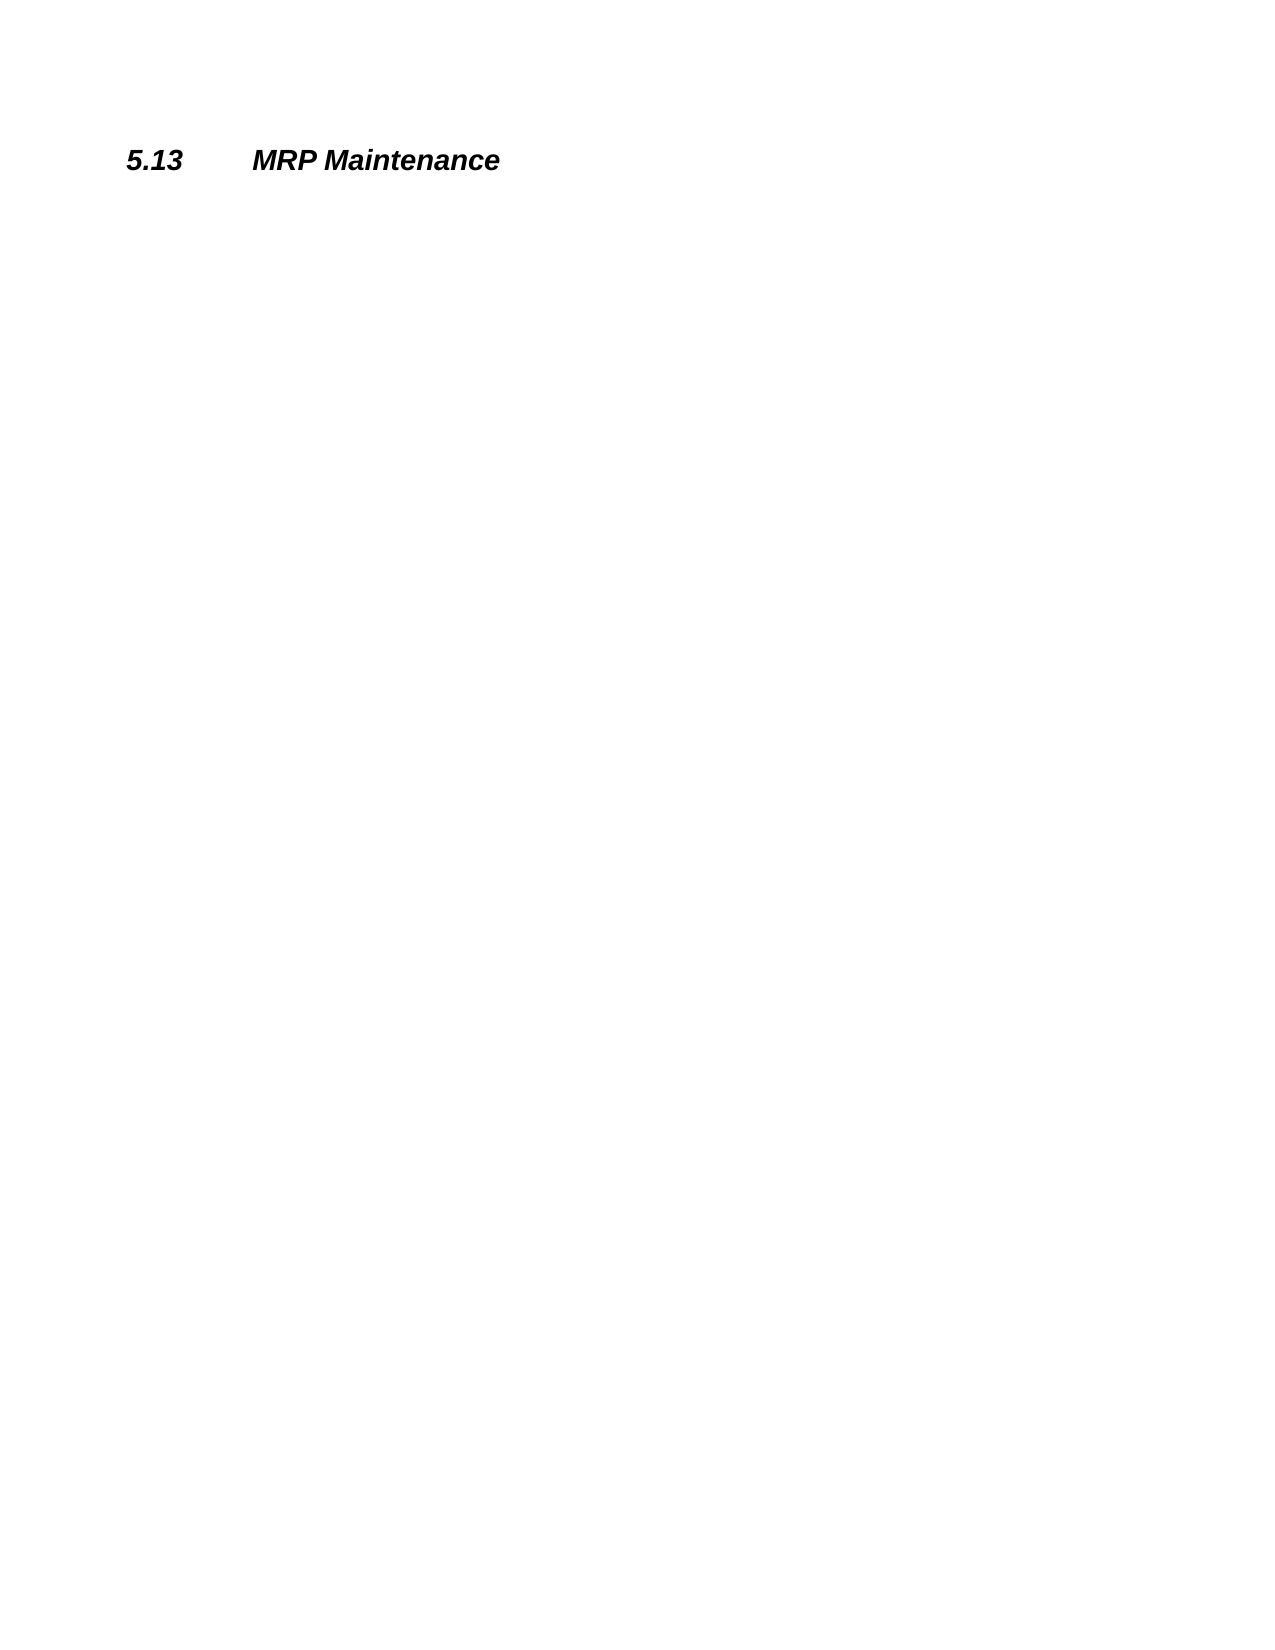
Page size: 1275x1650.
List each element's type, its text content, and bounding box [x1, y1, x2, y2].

subtitle MRP Maintenance [118, 143, 1157, 177]
